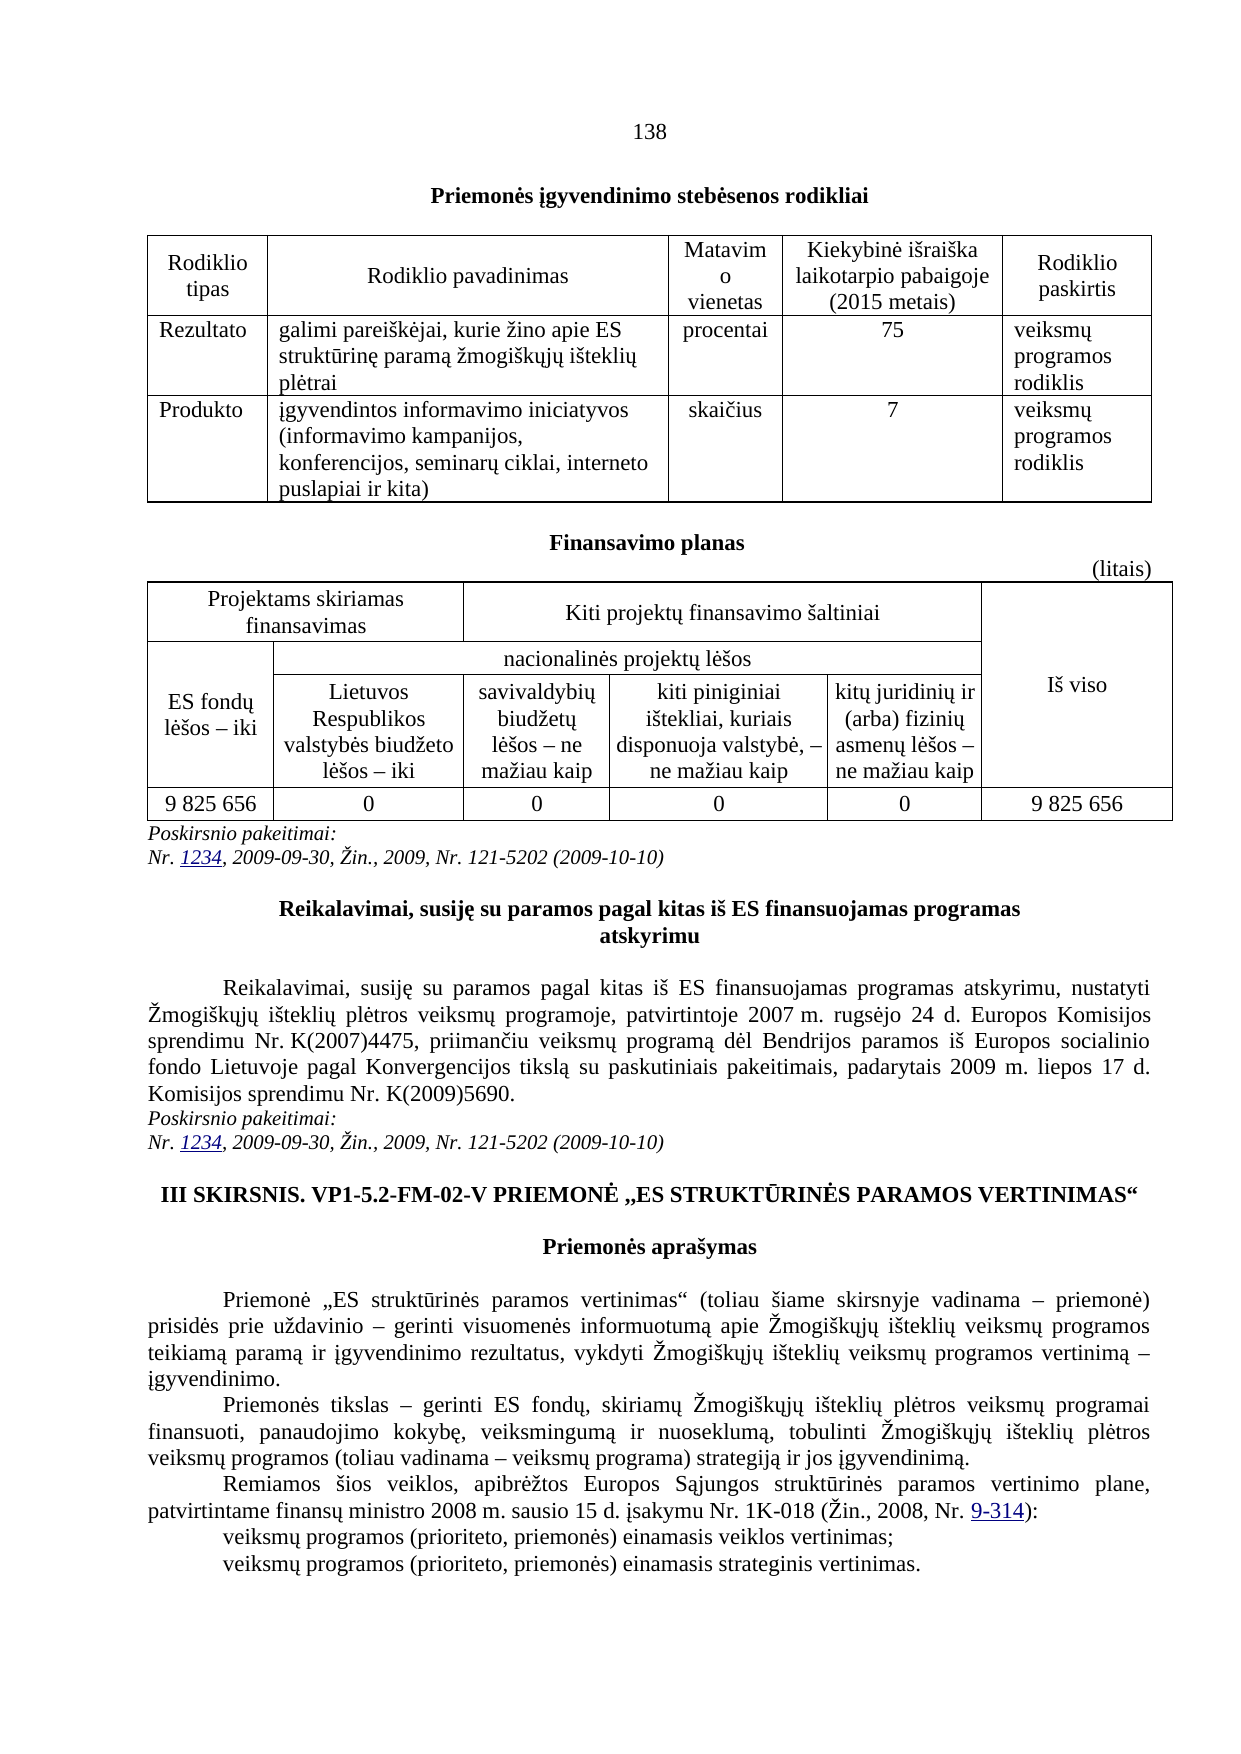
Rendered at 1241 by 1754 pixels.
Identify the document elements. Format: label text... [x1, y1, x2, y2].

table_cell procentai [669, 316, 782, 395]
table_cell Lietuvos Respublikos valstybės biudžeto lėšos – iki [274, 675, 463, 787]
table_cell nacionalinės projektų lėšos [274, 642, 981, 674]
table_cell kiti piniginiai ištekliai, kuriais disponuoja valstybė, – ne mažiau kaip [610, 675, 827, 787]
table_cell Produkto [148, 396, 267, 501]
text Nr. 1234, 2009-09-30, Žin., 2009, Nr. 121-5202 (2009-10-10) [148, 1130, 1152, 1154]
table_cell veiksmų programos rodiklis [1003, 396, 1151, 501]
table_header Matavimo vienetas [669, 236, 782, 315]
table_cell 75 [783, 316, 1002, 395]
text Reikalavimai, susiję su paramos pagal kitas iš ES finansuojamas programas atskyrimu, nustatyti Žmogiškųjų išteklių plėtros veiksmų programoje, patvirtintoje 2007 m. rugsėjo 24 d. Europos Komisijos sprendimu Nr. K(2007)4475, priimančiu veiksmų programą dėl Bendrijos paramos iš Europos socialinio fondo Lietuvoje pagal Konvergencijos tikslą su paskutiniais pakeitimais, padarytais 2009 m. liepos 17 d. Komisijos sprendimu Nr. K(2009)5690. [148, 974, 1152, 1106]
text veiksmų programos (prioriteto, priemonės) einamasis strateginis vertinimas. [148, 1549, 1152, 1576]
table_cell įgyvendintos informavimo iniciatyvos (informavimo kampanijos, konferencijos, seminarų ciklai, interneto puslapiai ir kita) [268, 396, 668, 501]
text Poskirsnio pakeitimai: [148, 821, 1152, 845]
table_cell galimi pareiškėjai, kurie žino apie ES struktūrinę paramą žmogiškųjų išteklių plėtrai [268, 316, 668, 395]
text veiksmų programos (prioriteto, priemonės) einamasis veiklos vertinimas; [148, 1523, 1152, 1549]
table_cell 7 [783, 396, 1002, 501]
table_cell skaičius [669, 396, 782, 501]
text Remiamos šios veiklos, apibrėžtos Europos Sąjungos struktūrinės paramos vertinimo plane, patvirtintame finansų ministro 2008 m. sausio 15 d. įsakymu Nr. 1K-018 (Žin., 2008, Nr. 9-314): [148, 1471, 1152, 1523]
table_cell 0 [274, 788, 463, 820]
text III SKIRSNIS. VP1-5.2-FM-02-V PRIEMONĖ ,,ES struktūrinės PARAMOS vertinimas“ [148, 1181, 1152, 1207]
text Poskirsnio pakeitimai: [148, 1106, 1152, 1130]
table_cell Rezultato [148, 316, 267, 395]
table_header Rodiklio paskirtis [1003, 236, 1151, 315]
table_header Kiti projektų finansavimo šaltiniai [464, 583, 981, 641]
table_cell veiksmų programos rodiklis [1003, 316, 1151, 395]
table_header Iš viso [982, 583, 1172, 787]
text Priemonė „ES struktūrinės paramos vertinimas“ (toliau šiame skirsnyje vadinama – priemonė) prisidės prie uždavinio – gerinti visuomenės informuotumą apie Žmogiškųjų išteklių veiksmų programos teikiamą paramą ir įgyvendinimo rezultatus, vykdyti Žmogiškųjų išteklių veiksmų programos vertinimą – įgyvendinimo. [148, 1286, 1152, 1391]
table_cell savivaldybių biudžetų lėšos – ne mažiau kaip [464, 675, 609, 787]
text Priemonės tikslas – gerinti ES fondų, skiriamų Žmogiškųjų išteklių plėtros veiksmų programai finansuoti, panaudojimo kokybę, veiksmingumą ir nuoseklumą, tobulinti Žmogiškųjų išteklių plėtros veiksmų programos (toliau vadinama – veiksmų programa) strategiją ir jos įgyvendinimą. [148, 1391, 1152, 1471]
table_cell ES fondų lėšos – iki [148, 642, 273, 787]
table_header Projektams skiriamas finansavimas [148, 583, 463, 641]
table_header Kiekybinė išraiška laikotarpio pabaigoje (2015 metais) [783, 236, 1002, 315]
table_cell kitų juridinių ir (arba) fizinių asmenų lėšos – ne mažiau kaip [828, 675, 981, 787]
table_cell 0 [610, 788, 827, 820]
table_cell 0 [464, 788, 609, 820]
table_cell 9 825 656 [982, 788, 1172, 820]
text Priemonės aprašymas [148, 1233, 1152, 1260]
table_header Rodiklio tipas [148, 236, 267, 315]
table_cell 0 [828, 788, 981, 820]
text Reikalavimai, susiję su paramos pagal kitas iš ES finansuojamas programas atskyrimu [148, 895, 1152, 948]
text Priemonės įgyvendinimo stebėsenos rodikliai [148, 182, 1152, 208]
text Nr. 1234, 2009-09-30, Žin., 2009, Nr. 121-5202 (2009-10-10) [148, 845, 1152, 869]
table_cell 9 825 656 [148, 788, 273, 820]
table_header Rodiklio pavadinimas [268, 236, 668, 315]
text (litais) [148, 555, 1152, 581]
text Finansavimo planas [148, 529, 1152, 555]
